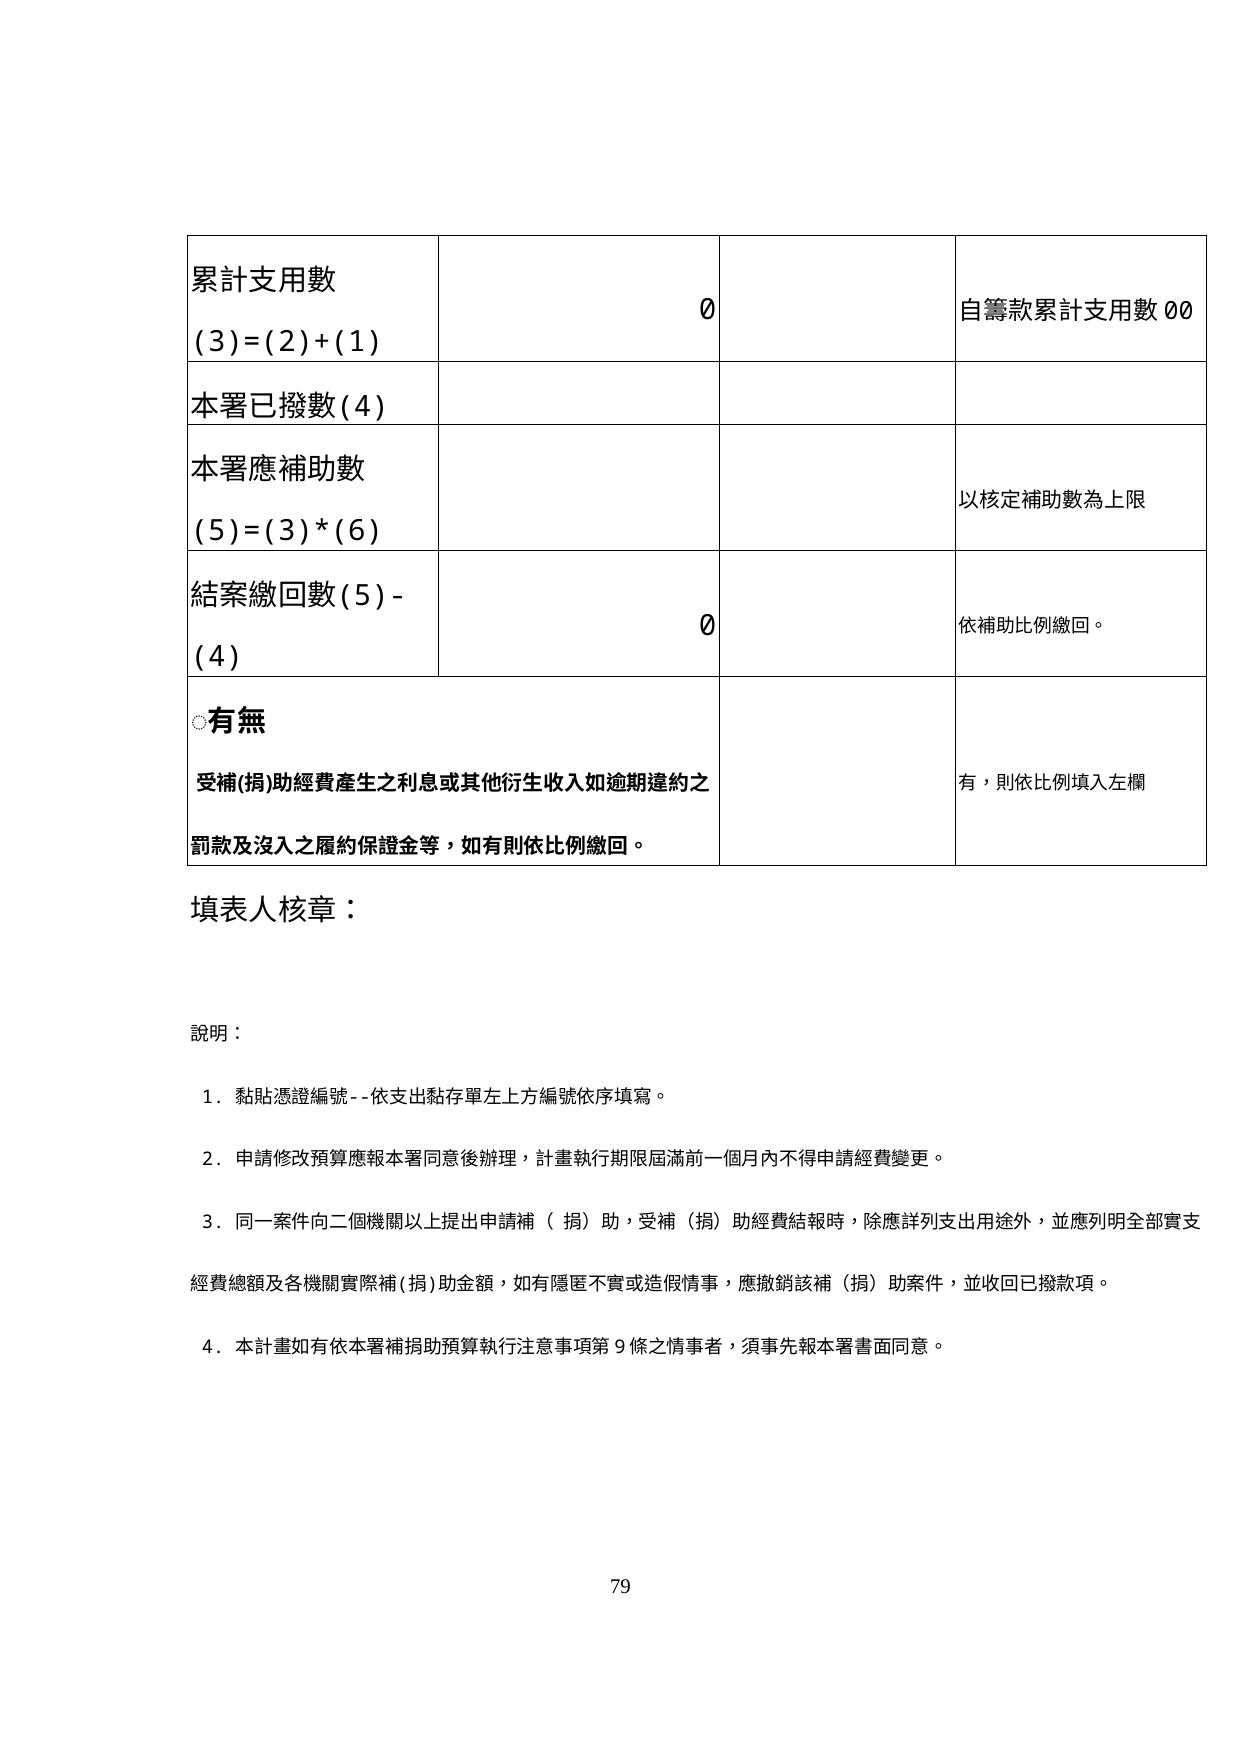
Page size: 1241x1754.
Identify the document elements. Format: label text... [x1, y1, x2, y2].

table_cell 說明： 1. 黏貼憑證編號--依支出黏存單左上方編號依序填寫。 2. 申請修改預算應報本署同意後辦理，計畫執行期限屆滿前一個月內不得申請經費變更。 3. 同一案件向二個機關以上提出申請補（ 捐）助，受補（捐）助經費結報時，除應詳列支出用途外，並應列明全部實支經費總額及各機關實際補(捐)助金額，如有隱匿不實或造假情事，應撤銷該補（捐）助案件，並收回已撥款項。 4. 本計畫如有依本署補捐助預算執行注意事項第9條之情事者，須事先報本署書面同意。 [188, 991, 1206, 1366]
table_cell 結案繳回數(5)-(4) [188, 551, 438, 676]
table_cell 累計支用數 (3)=(2)+(1) [188, 236, 438, 361]
table_cell [719, 866, 955, 928]
table_cell [720, 362, 955, 424]
table_cell [439, 362, 719, 424]
table_cell 本署已撥數(4) [188, 362, 438, 424]
table_cell [956, 362, 1206, 424]
table_cell 0 [439, 551, 719, 676]
table_cell 填表人核章： [188, 866, 438, 928]
table_cell [955, 928, 1206, 991]
table_cell 自籌款累計支用數00 [956, 236, 1206, 361]
table_cell 以核定補助數為上限 [956, 425, 1206, 550]
table_cell 依補助比例繳回。 [956, 551, 1206, 676]
table_cell [720, 551, 955, 676]
table_cell [720, 677, 955, 865]
table_cell 󠄃有󠄃󠄃無 受補(捐)助經費產生之利息或其他衍生收入如逾期違約之罰款及沒入之履約保證金等，如有則依比例繳回。 [188, 677, 719, 865]
table_cell [955, 866, 1206, 928]
table_cell 有，則依比例填入左欄 [956, 677, 1206, 865]
table_cell [439, 425, 719, 550]
table_cell [720, 236, 955, 361]
table_cell [188, 928, 955, 991]
table_cell 本署應補助數 (5)=(3)*(6) [188, 425, 438, 550]
table_cell [720, 425, 955, 550]
table_cell 0 [439, 236, 719, 361]
table_cell [439, 866, 719, 928]
